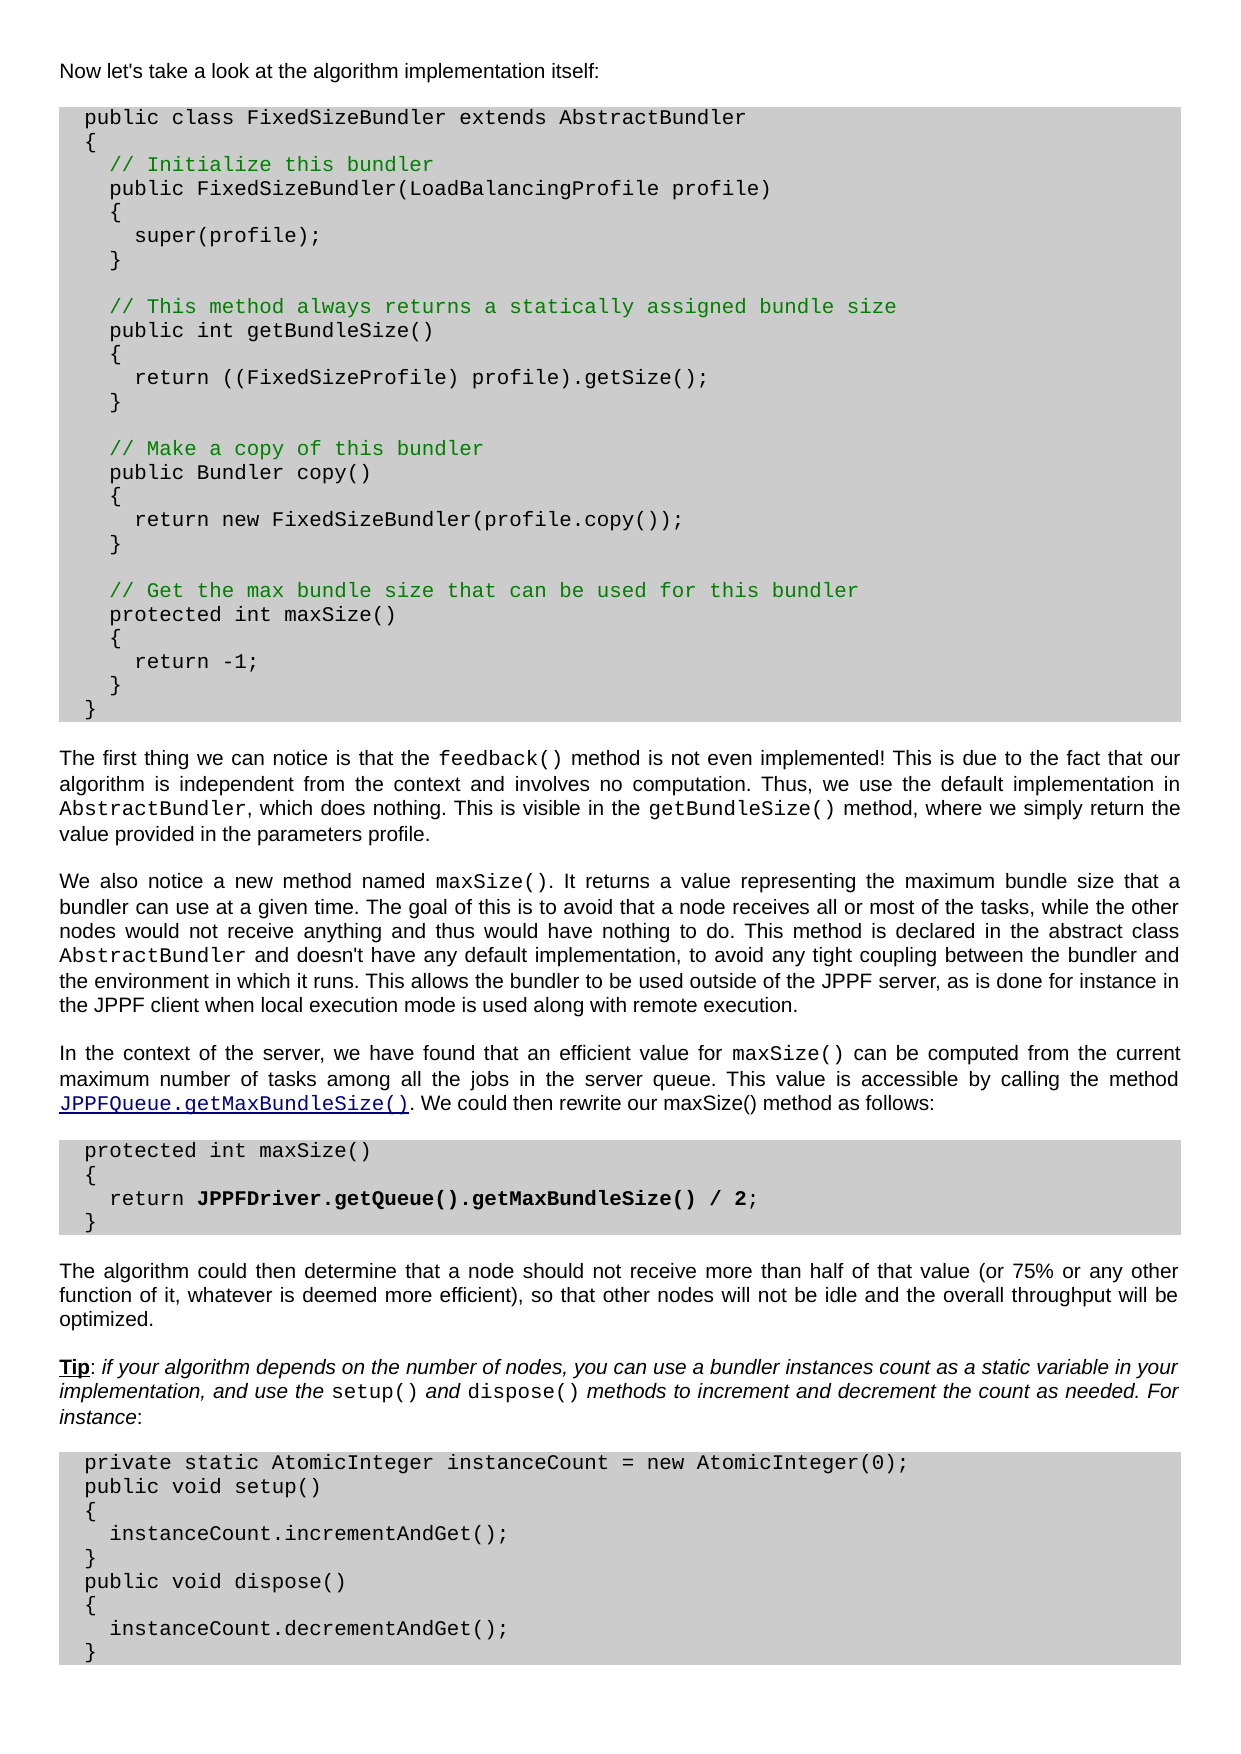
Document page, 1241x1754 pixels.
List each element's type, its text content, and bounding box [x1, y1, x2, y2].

text instanceCount.incrementAndGet(); [59, 1523, 1181, 1547]
text In the context of the server, we have found that an efficient value for maxSize() can be computed from the current maximum number of tasks among all the jobs in the server queue. This value is accessible by calling the method JPPFQueue.getMaxBundleSize(). We could then rewrite our maxSize() method as follows: [59, 1041, 1181, 1116]
text } [59, 391, 1181, 414]
text return -1; [59, 651, 1181, 674]
text } [59, 674, 1181, 698]
text } [59, 1642, 1181, 1665]
text { [59, 343, 1181, 367]
text private static AtomicInteger instanceCount = new AtomicInteger(0); [59, 1452, 1181, 1476]
text { [59, 627, 1181, 651]
text { [59, 1594, 1181, 1618]
text protected int maxSize() [59, 1140, 1181, 1164]
text } [59, 1547, 1181, 1571]
text public FixedSizeBundler(LoadBalancingProfile profile) [59, 178, 1181, 202]
text { [59, 485, 1181, 509]
text { [59, 1164, 1181, 1188]
text } [59, 1211, 1181, 1235]
text Tip: if your algorithm depends on the number of nodes, you can use a bundler instances count as a static variable in your implementation, and use the setup() and dispose() methods to increment and decrement the count as needed. For instance: [59, 1355, 1181, 1428]
text Now let's take a look at the algorithm implementation itself: [59, 59, 1181, 83]
text protected int maxSize() [59, 603, 1181, 627]
text return new FixedSizeBundler(profile.copy()); [59, 509, 1181, 533]
text { [59, 1500, 1181, 1523]
text The algorithm could then determine that a node should not receive more than half of that value (or 75% or any other function of it, whatever is deemed more efficient), so that other nodes will not be idle and the overall throughput will be optimized. [59, 1259, 1181, 1331]
text public void setup() [59, 1476, 1181, 1500]
text return ((FixedSizeProfile) profile).getSize(); [59, 367, 1181, 391]
text // Make a copy of this bundler [59, 438, 1181, 462]
text public class FixedSizeBundler extends AbstractBundler [59, 107, 1181, 131]
text The first thing we can notice is that the feedback() method is not even implemented! This is due to the fact that our algorithm is independent from the context and involves no computation. Thus, we use the default implementation in AbstractBundler, which does nothing. This is visible in the getBundleSize() method, where we simply return the value provided in the parameters profile. [59, 746, 1181, 845]
text public Bundler copy() [59, 462, 1181, 485]
text super(profile); [59, 225, 1181, 249]
text // Initialize this bundler [59, 154, 1181, 178]
text } [59, 698, 1181, 722]
text public int getBundleSize() [59, 320, 1181, 343]
text } [59, 533, 1181, 556]
text instanceCount.decrementAndGet(); [59, 1618, 1181, 1642]
text { [59, 131, 1181, 154]
text } [59, 249, 1181, 272]
text { [59, 202, 1181, 225]
text public void dispose() [59, 1571, 1181, 1594]
text return JPPFDriver.getQueue().getMaxBundleSize() / 2; [59, 1188, 1181, 1211]
text We also notice a new method named maxSize(). It returns a value representing the maximum bundle size that a bundler can use at a given time. The goal of this is to avoid that a node receives all or most of the tasks, while the other nodes would not receive anything and thus would have nothing to do. This method is declared in the abstract class AbstractBundler and doesn't have any default implementation, to avoid any tight coupling between the bundler and the environment in which it runs. This allows the bundler to be used outside of the JPPF server, as is done for instance in the JPPF client when local execution mode is used along with remote execution. [59, 869, 1181, 1017]
text // Get the max bundle size that can be used for this bundler [59, 580, 1181, 603]
text // This method always returns a statically assigned bundle size [59, 296, 1181, 320]
